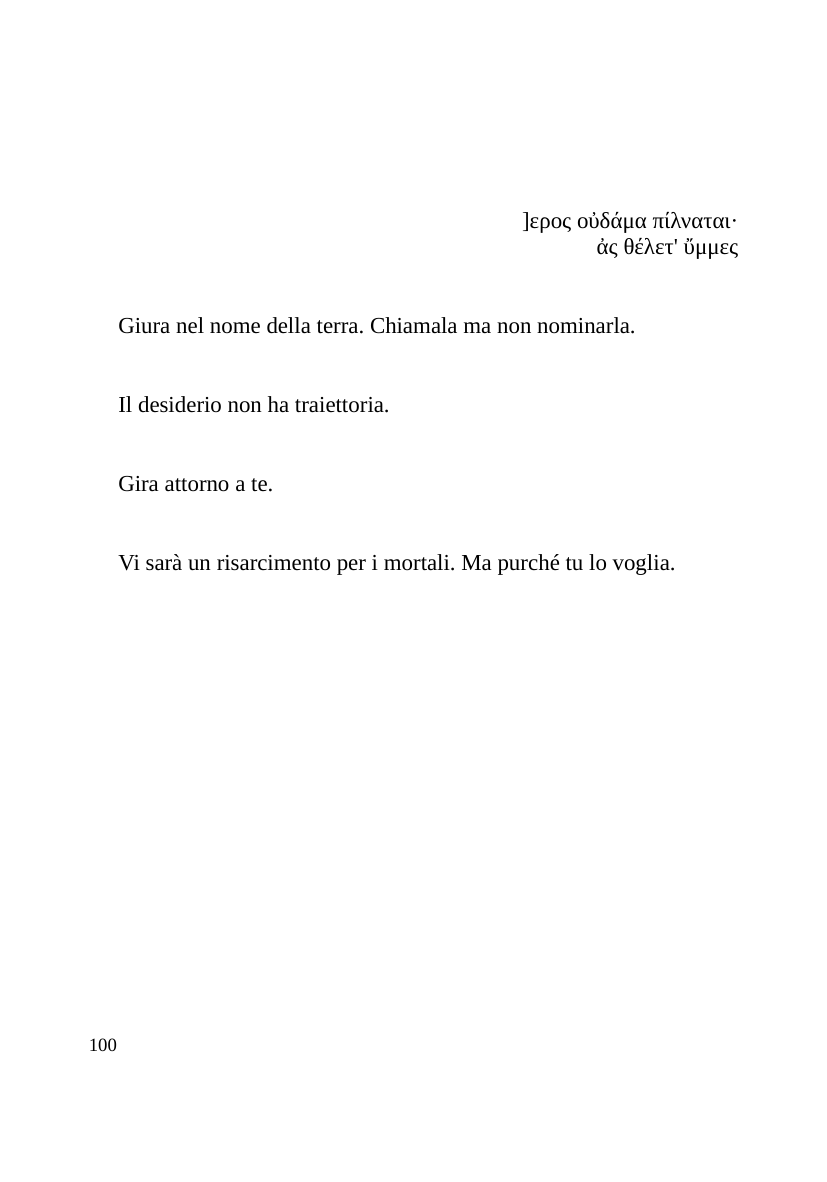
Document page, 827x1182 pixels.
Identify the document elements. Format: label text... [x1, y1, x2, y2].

text Giura nel nome della terra. Chiamala ma non nominarla. [88, 312, 738, 338]
text Vi sarà un risarcimento per i mortali. Ma purché tu lo voglia. [88, 549, 738, 576]
text ἀς θέλετ' ὔμμες [88, 233, 738, 259]
text Il desiderio non ha traiettoria. [88, 391, 738, 417]
text ]ερος οὐδάμα πίλναται· [88, 207, 738, 233]
text Gira attorno a te. [88, 470, 738, 497]
